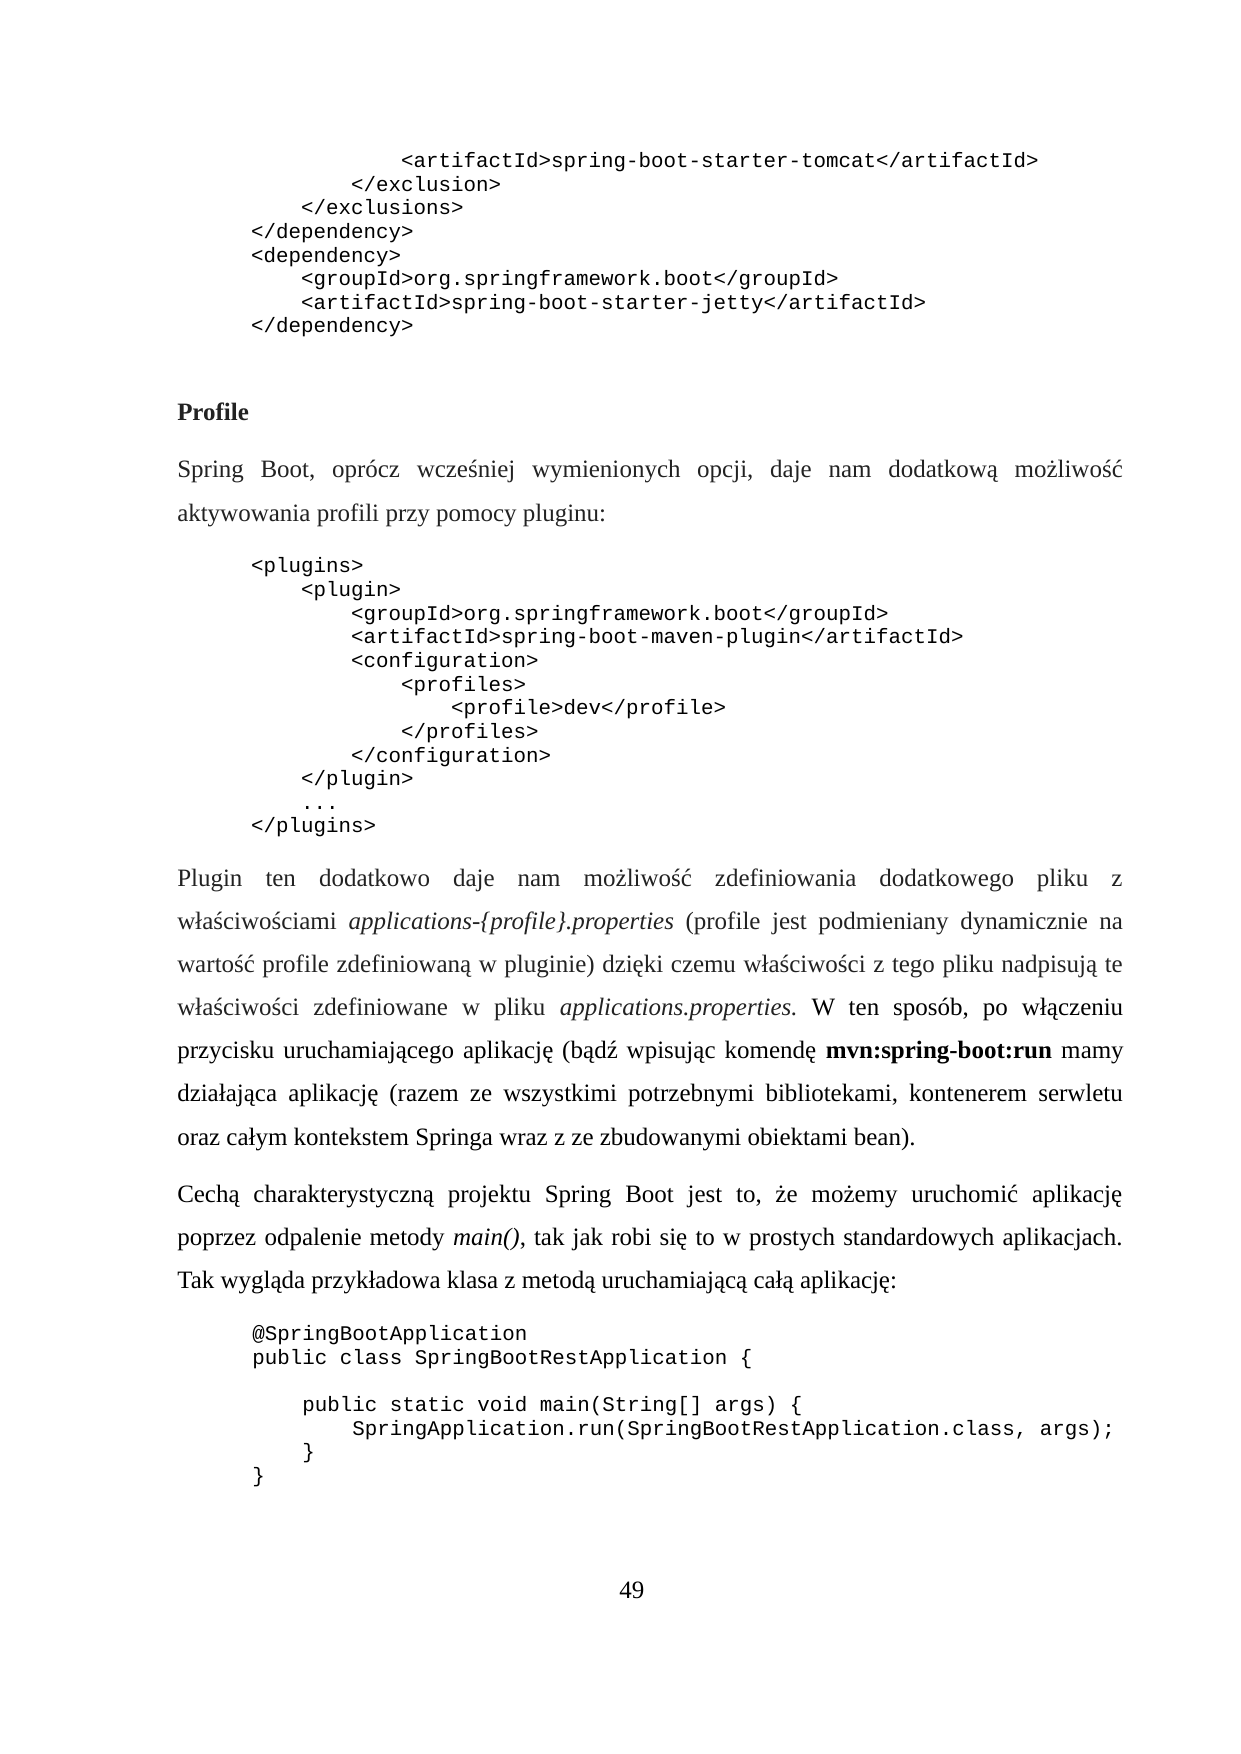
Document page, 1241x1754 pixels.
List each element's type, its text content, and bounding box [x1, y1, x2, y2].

text <plugin> [251, 579, 1123, 603]
text <dependency> [251, 244, 1123, 268]
text </exclusions> [251, 197, 1123, 221]
text } [252, 1465, 1123, 1489]
text </plugin> [251, 768, 1123, 792]
text </dependency> [251, 316, 1123, 339]
text ... [251, 792, 1123, 816]
text @SpringBootApplication [252, 1323, 1123, 1347]
text <plugins> [251, 555, 1123, 579]
text public class SpringBootRestApplication { [252, 1347, 1123, 1371]
text </exclusion> [251, 174, 1123, 197]
text <profiles> [251, 674, 1123, 697]
text <groupId>org.springframework.boot</groupId> [251, 268, 1123, 292]
text } [252, 1441, 1123, 1465]
text </dependency> [251, 221, 1123, 244]
text public static void main(String[] args) { [252, 1394, 1123, 1418]
text </profiles> [251, 721, 1123, 744]
text </plugins> [251, 816, 1123, 839]
text <profile>dev</profile> [251, 697, 1123, 721]
text Cechą charakterystyczną projektu Spring Boot jest to, że możemy uruchomić aplikację poprzez odpalenie metody main(), tak jak robi się to w prostych standardowych aplikacjach. Tak wygląda przykładowa klasa z metodą uruchamiającą całą aplikację: [177, 1179, 1123, 1294]
text <artifactId>spring-boot-maven-plugin</artifactId> [251, 626, 1123, 650]
text SpringApplication.run(SpringBootRestApplication.class, args); [252, 1418, 1123, 1441]
text <groupId>org.springframework.boot</groupId> [251, 603, 1123, 626]
text <configuration> [251, 650, 1123, 674]
text Spring Boot, oprócz wcześniej wymienionych opcji, daje nam dodatkową możliwość aktywowania profili przy pomocy pluginu: [177, 454, 1123, 526]
text <artifactId>spring-boot-starter-jetty</artifactId> [251, 292, 1123, 316]
text </configuration> [251, 744, 1123, 768]
text <artifactId>spring-boot-starter-tomcat</artifactId> [251, 150, 1123, 174]
text Profile [177, 397, 1123, 426]
text Plugin ten dodatkowo daje nam możliwość zdefiniowania dodatkowego pliku z właściwościami applications-{profile}.properties (profile jest podmieniany dynamicznie na wartość profile zdefiniowaną w pluginie) dzięki czemu właściwości z tego pliku nadpisują te właściwości zdefiniowane w pliku applications.properties. W ten sposób, po włączeniu przycisku uruchamiającego aplikację (bądź wpisując komendę mvn:spring-boot:run mamy działająca aplikację (razem ze wszystkimi potrzebnymi bibliotekami, kontenerem serwletu oraz całym kontekstem Springa wraz z ze zbudowanymi obiektami bean). [177, 863, 1123, 1150]
